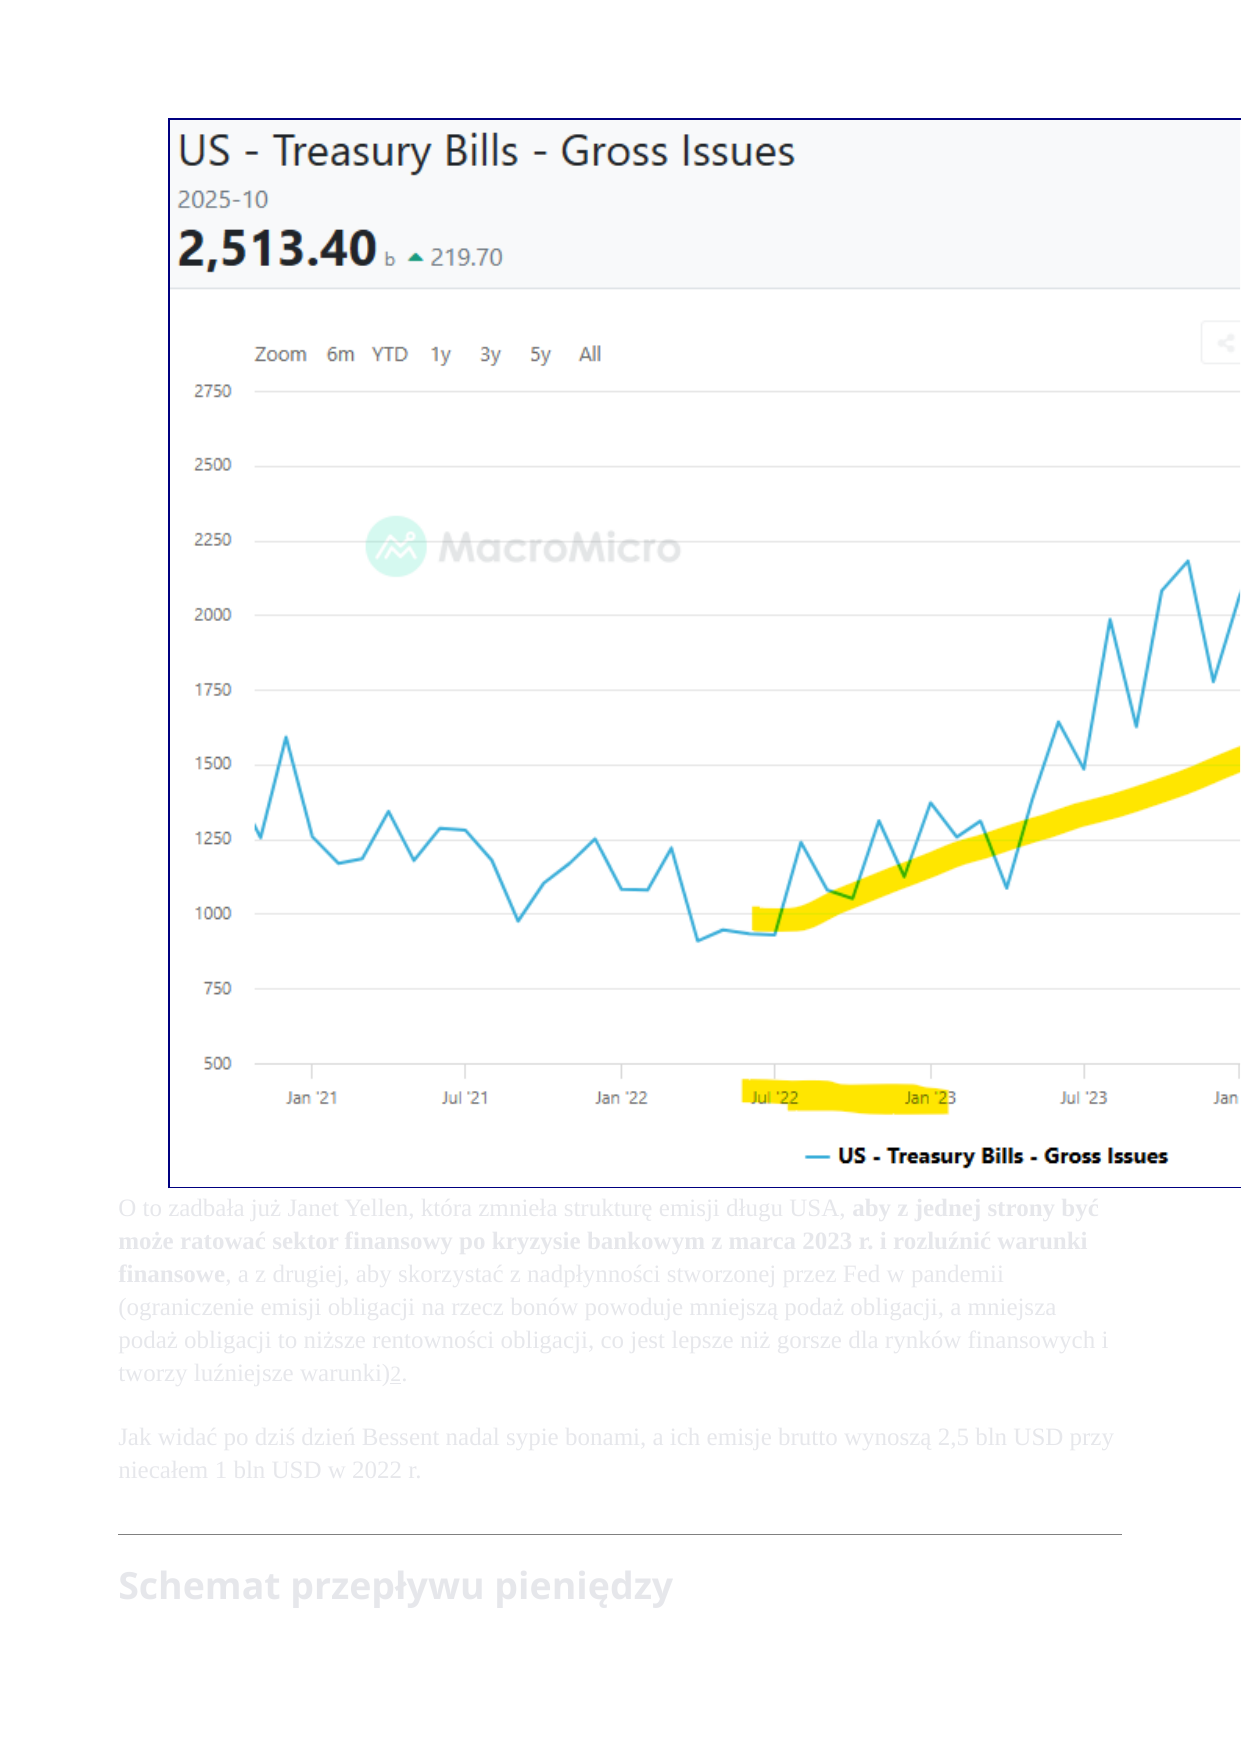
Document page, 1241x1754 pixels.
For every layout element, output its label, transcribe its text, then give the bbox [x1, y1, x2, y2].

picture [170, 120, 1241, 1187]
text O to zadbała już Janet Yellen, która zmnieła strukturę emisji długu USA, aby z jednej strony być może ratować sektor finansowy po kryzysie bankowym z marca 2023 r. i rozluźnić warunki finansowe, a z drugiej, aby skorzystać z nadpłynności stworzonej przez Fed w pandemii (ograniczenie emisji obligacji na rzecz bonów powoduje mniejszą podaż obligacji, a mniejsza podaż obligacji to niższe rentowności obligacji, co jest lepsze niż gorsze dla rynków finansowych i tworzy luźniejsze warunki)2. [118, 1193, 1122, 1387]
subtitle Schemat przepływu pieniędzy [118, 1559, 1122, 1610]
text Jak widać po dziś dzień Bessent nadal sypie bonami, a ich emisje brutto wynoszą 2,5 bln USD przy niecałem 1 bln USD w 2022 r. [118, 1422, 1122, 1484]
